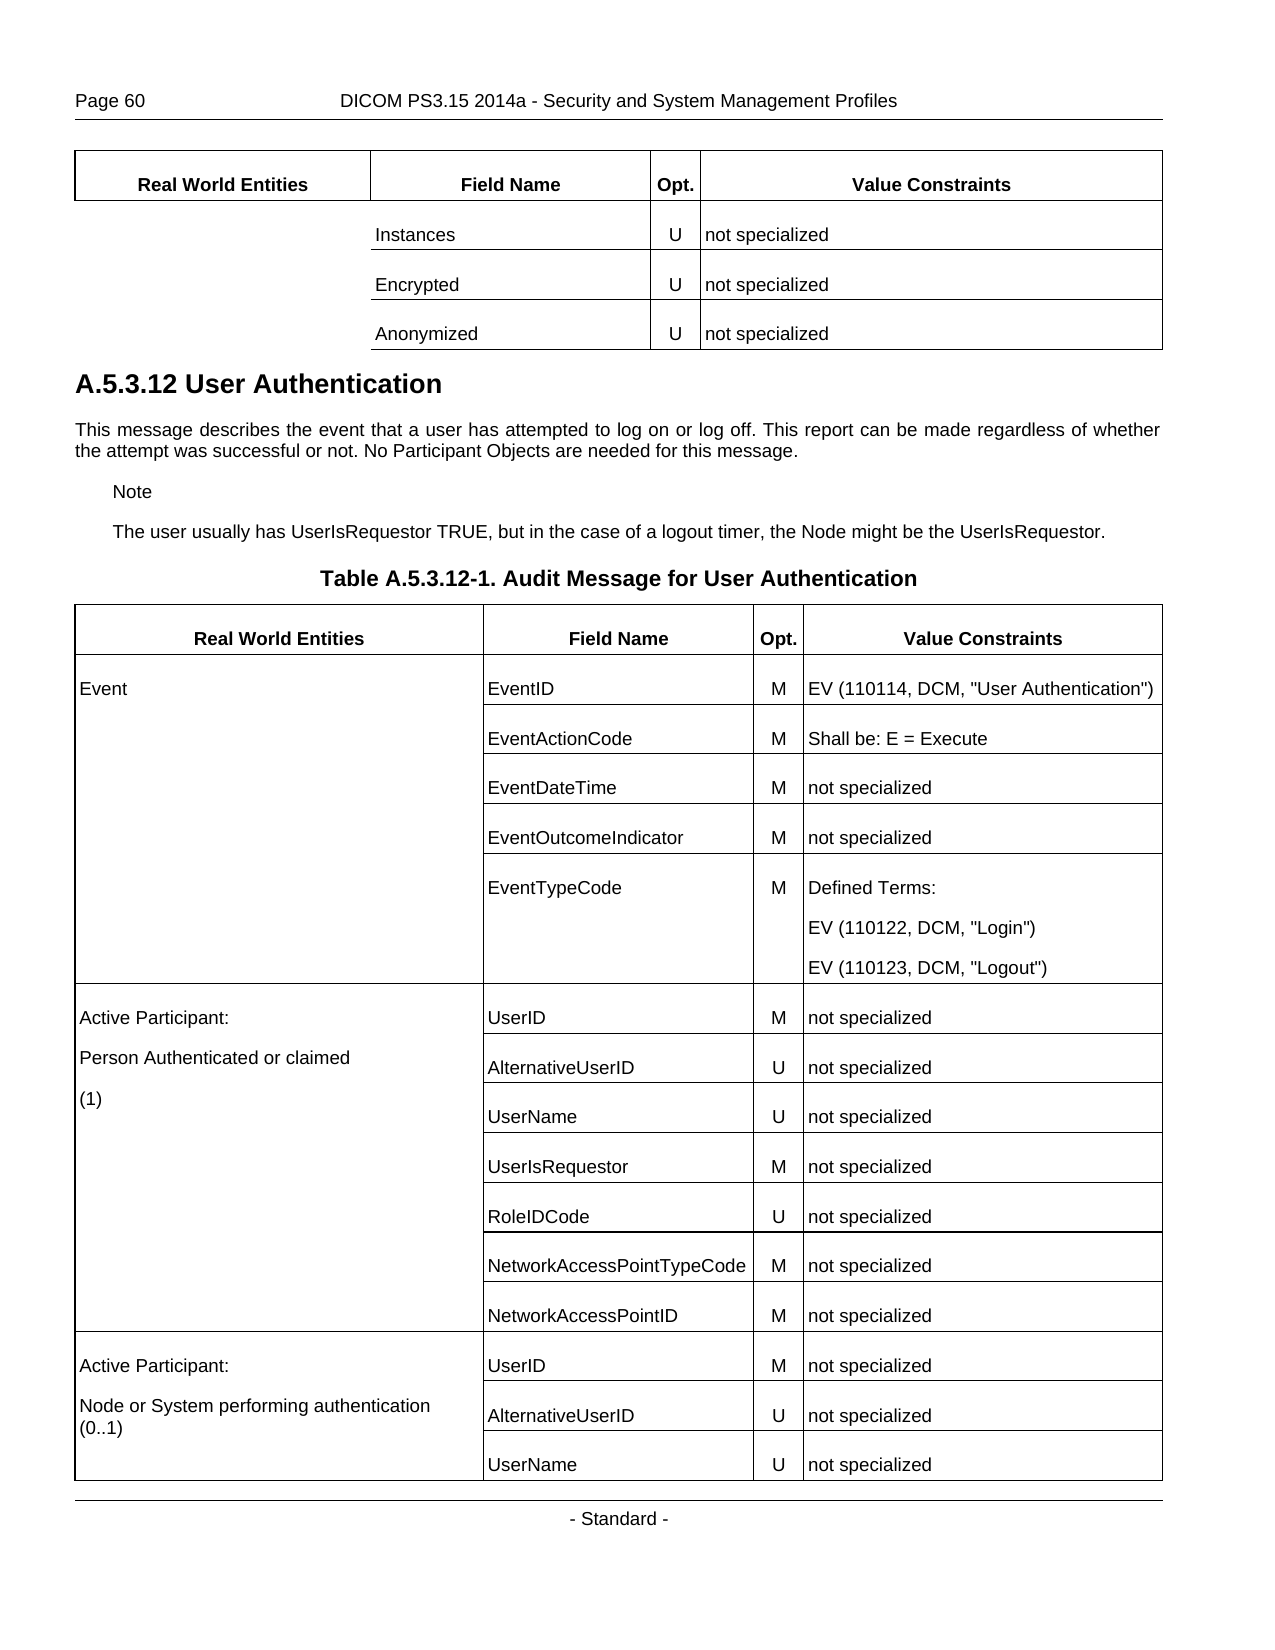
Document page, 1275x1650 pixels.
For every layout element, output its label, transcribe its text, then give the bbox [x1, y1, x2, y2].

table_cell not specialized [804, 1381, 1162, 1430]
table_cell not specialized [804, 1034, 1162, 1082]
table_cell not specialized [804, 1083, 1162, 1132]
text Table A.5.3.12-1. Audit Message for User Authentication [75, 565, 1162, 591]
table_cell M [754, 1332, 803, 1380]
table_cell M [754, 984, 803, 1033]
table_cell M [754, 804, 803, 853]
table_header Real World Entities [76, 605, 483, 654]
table_cell U [754, 1083, 803, 1132]
table_cell U [754, 1431, 803, 1480]
table_cell Anonymized [371, 300, 650, 349]
table_cell Defined Terms: EV (110122, DCM, "Login") EV (110123, DCM, "Logout") [804, 854, 1162, 983]
text This message describes the event that a user has attempted to log on or log off. This report can be made regardless of whether the attempt was successful or not. No Participant Objects are needed for this message. [75, 418, 1162, 462]
table_cell U [651, 201, 700, 249]
table_header Opt. [754, 605, 803, 654]
table_cell U [754, 1034, 803, 1082]
table_cell UserID [484, 984, 753, 1033]
table_cell M [754, 655, 803, 703]
table_cell not specialized [804, 804, 1162, 853]
table_cell EV (110114, DCM, "User Authentication") [804, 655, 1162, 703]
text Note [112, 480, 1125, 502]
text The user usually has UserIsRequestor TRUE, but in the case of a logout timer, the Node might be the UserIsRequestor. [112, 521, 1125, 542]
table_cell M [754, 1282, 803, 1331]
table_cell RoleIDCode [484, 1183, 753, 1231]
table_header Field Name [371, 151, 650, 200]
table_cell not specialized [804, 1431, 1162, 1480]
table_cell M [754, 1233, 803, 1281]
table_cell not specialized [701, 201, 1162, 249]
table_header Real World Entities [76, 151, 370, 200]
table_cell EventOutcomeIndicator [484, 804, 753, 853]
table_cell Instances [371, 201, 650, 249]
table_cell not specialized [804, 1332, 1162, 1380]
table_cell M [754, 705, 803, 753]
table_cell not specialized [804, 1183, 1162, 1231]
table_cell AlternativeUserID [484, 1381, 753, 1430]
table_cell not specialized [804, 1282, 1162, 1331]
table_cell NetworkAccessPointID [484, 1282, 753, 1331]
table_cell UserName [484, 1431, 753, 1480]
text A.5.3.12 User Authentication [75, 368, 1162, 400]
table_cell U [754, 1183, 803, 1231]
table_cell Encrypted [371, 250, 650, 299]
table_header Field Name [484, 605, 753, 654]
table_cell U [754, 1381, 803, 1430]
table_cell U [651, 250, 700, 299]
table_cell not specialized [804, 1133, 1162, 1182]
table_cell UserName [484, 1083, 753, 1132]
table_cell EventActionCode [484, 705, 753, 753]
table_cell Shall be: E = Execute [804, 705, 1162, 753]
table_header Value Constraints [701, 151, 1162, 200]
table_header Opt. [651, 151, 700, 200]
table_cell EventID [484, 655, 753, 703]
table_cell M [754, 754, 803, 803]
table_cell Active Participant: Person Authenticated or claimed (1) [76, 984, 483, 1331]
table_header Value Constraints [804, 605, 1162, 654]
table_cell M [754, 1133, 803, 1182]
table_cell not specialized [701, 300, 1162, 349]
table_cell AlternativeUserID [484, 1034, 753, 1082]
table_cell M [754, 854, 803, 983]
table_cell not specialized [804, 754, 1162, 803]
table_cell UserIsRequestor [484, 1133, 753, 1182]
table_cell not specialized [804, 1233, 1162, 1281]
table_cell Active Participant: Node or System performing authentication (0..1) [76, 1332, 483, 1480]
table_cell Event [76, 655, 483, 983]
table_cell UserID [484, 1332, 753, 1380]
table_cell EventDateTime [484, 754, 753, 803]
table_cell EventTypeCode [484, 854, 753, 983]
table_cell NetworkAccessPointTypeCode [484, 1233, 753, 1281]
table_cell U [651, 300, 700, 349]
table_cell not specialized [701, 250, 1162, 299]
table_cell not specialized [804, 984, 1162, 1033]
